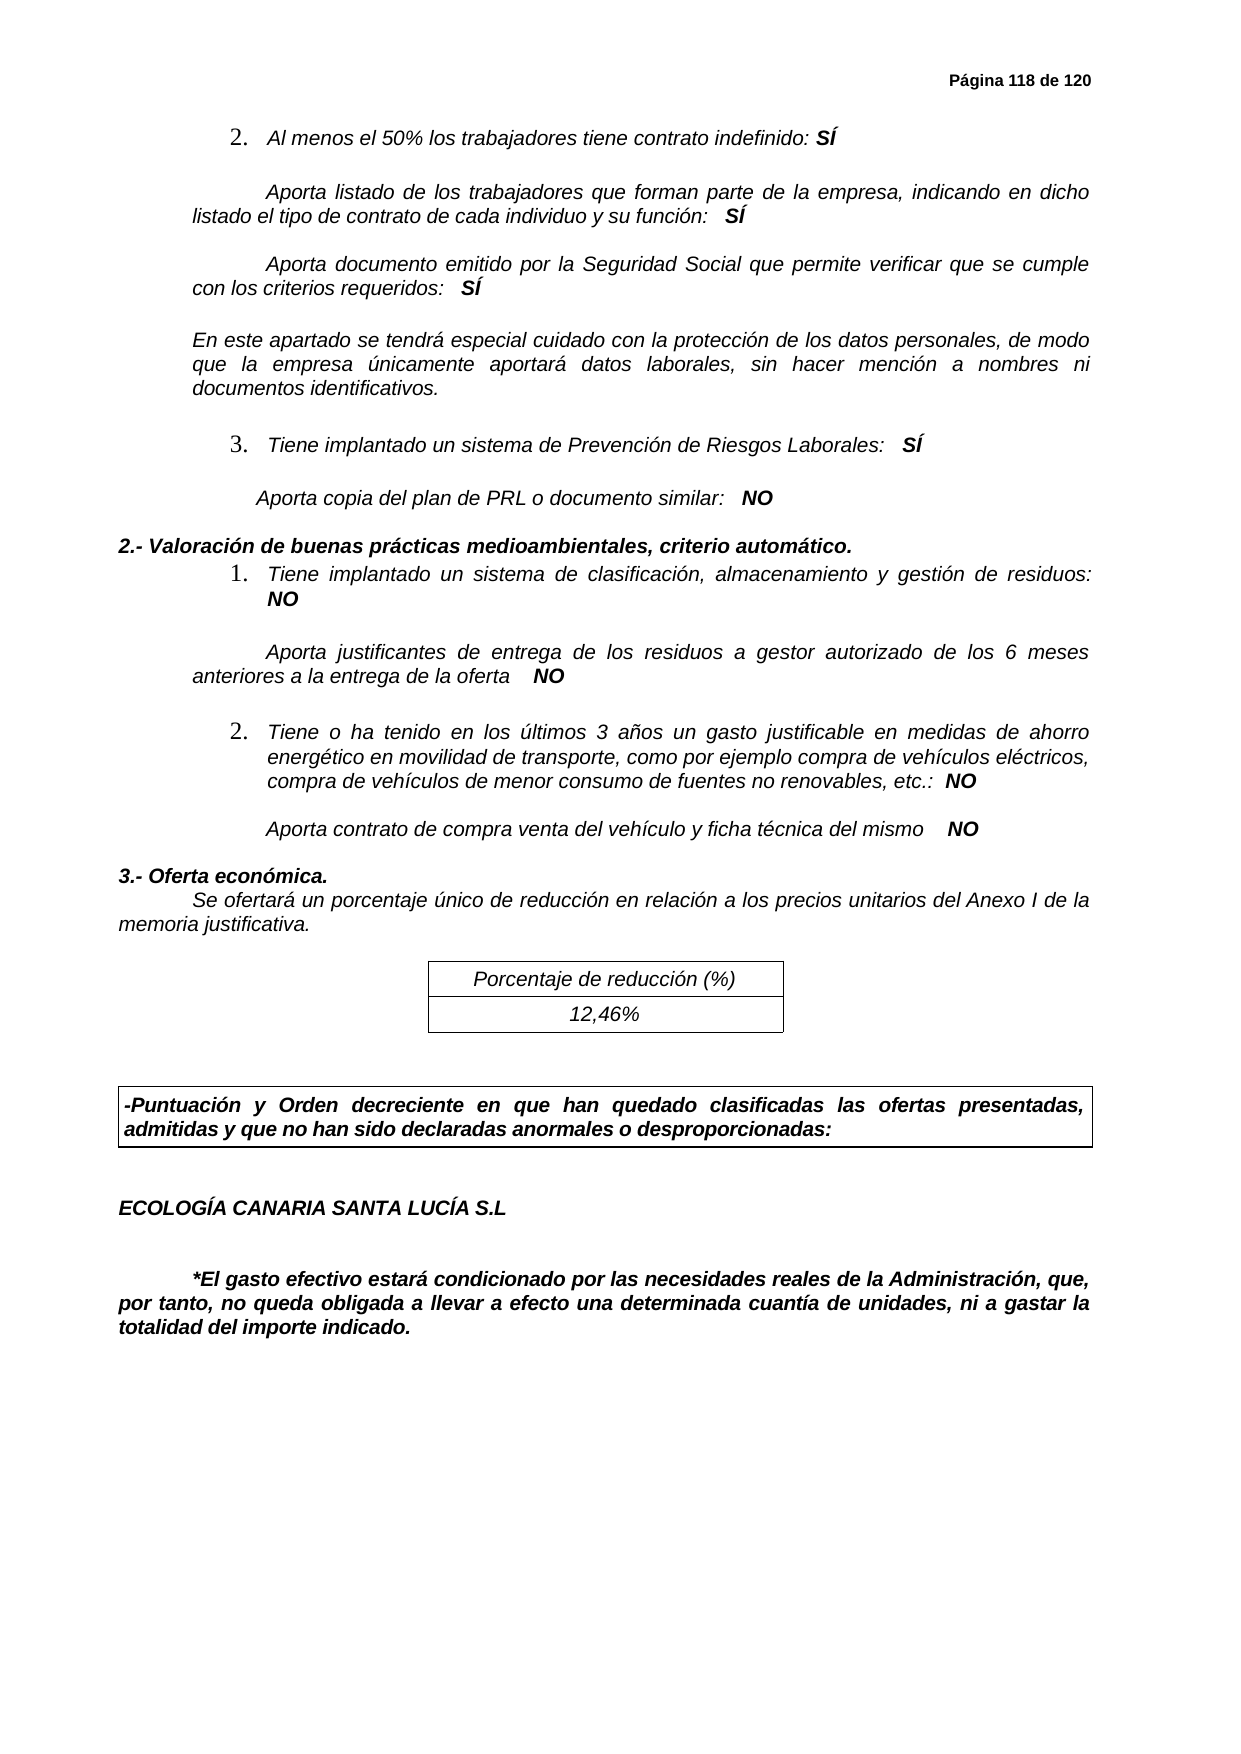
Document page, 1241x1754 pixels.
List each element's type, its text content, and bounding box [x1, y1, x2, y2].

text Aporta justificantes de entrega de los residuos a gestor autorizado de los 6 meses anteriores a la entrega de la oferta NO [192, 639, 1092, 687]
table_header Porcentaje de reducción (%) [429, 962, 783, 996]
list Tiene implantado un sistema de Prevención de Riesgos Laborales: SÍ [229, 429, 1092, 457]
list Tiene o ha tenido en los últimos 3 años un gasto justificable en medidas de ahorro energético en movilidad de transporte, como por ejemplo compra de vehículos eléctricos, compra de vehículos de menor consumo de fuentes no renovables, etc.: NO [229, 716, 1092, 793]
text 3.- Oferta económica. [118, 865, 1092, 889]
text Aporta copia del plan de PRL o documento similar: NO [192, 486, 1089, 510]
list Al menos el 50% los trabajadores tiene contrato indefinido: SÍ [229, 122, 1092, 151]
table_cell 12,46% [429, 997, 783, 1032]
list Tiene implantado un sistema de clasificación, almacenamiento y gestión de residuos: NO [229, 558, 1092, 611]
text En este apartado se tendrá especial cuidado con la protección de los datos personales, de modo que la empresa únicamente aportará datos laborales, sin hacer mención a nombres ni documentos identificativos. [192, 328, 1092, 400]
text Aporta documento emitido por la Seguridad Social que permite verificar que se cumple con los criterios requeridos: SÍ [192, 251, 1092, 299]
table_header -Puntuación y Orden decreciente en que han quedado clasificadas las ofertas presentadas, admitidas y que no han sido declaradas anormales o desproporcionadas: [119, 1087, 1092, 1146]
text Aporta listado de los trabajadores que forman parte de la empresa, indicando en dicho listado el tipo de contrato de cada individuo y su función: SÍ [192, 179, 1092, 227]
text Se ofertará un porcentaje único de reducción en relación a los precios unitarios del Anexo I de la memoria justificativa. [118, 889, 1092, 937]
text Aporta contrato de compra venta del vehículo y ficha técnica del mismo NO [192, 817, 1092, 841]
text *El gasto efectivo estará condicionado por las necesidades reales de la Administración, que, por tanto, no queda obligada a llevar a efecto una determinada cuantía de unidades, ni a gastar la totalidad del importe indicado. [118, 1267, 1092, 1339]
text ECOLOGÍA CANARIA SANTA LUCÍA S.L [118, 1195, 1092, 1219]
text 2.- Valoración de buenas prácticas medioambientales, criterio automático. [118, 534, 1092, 558]
